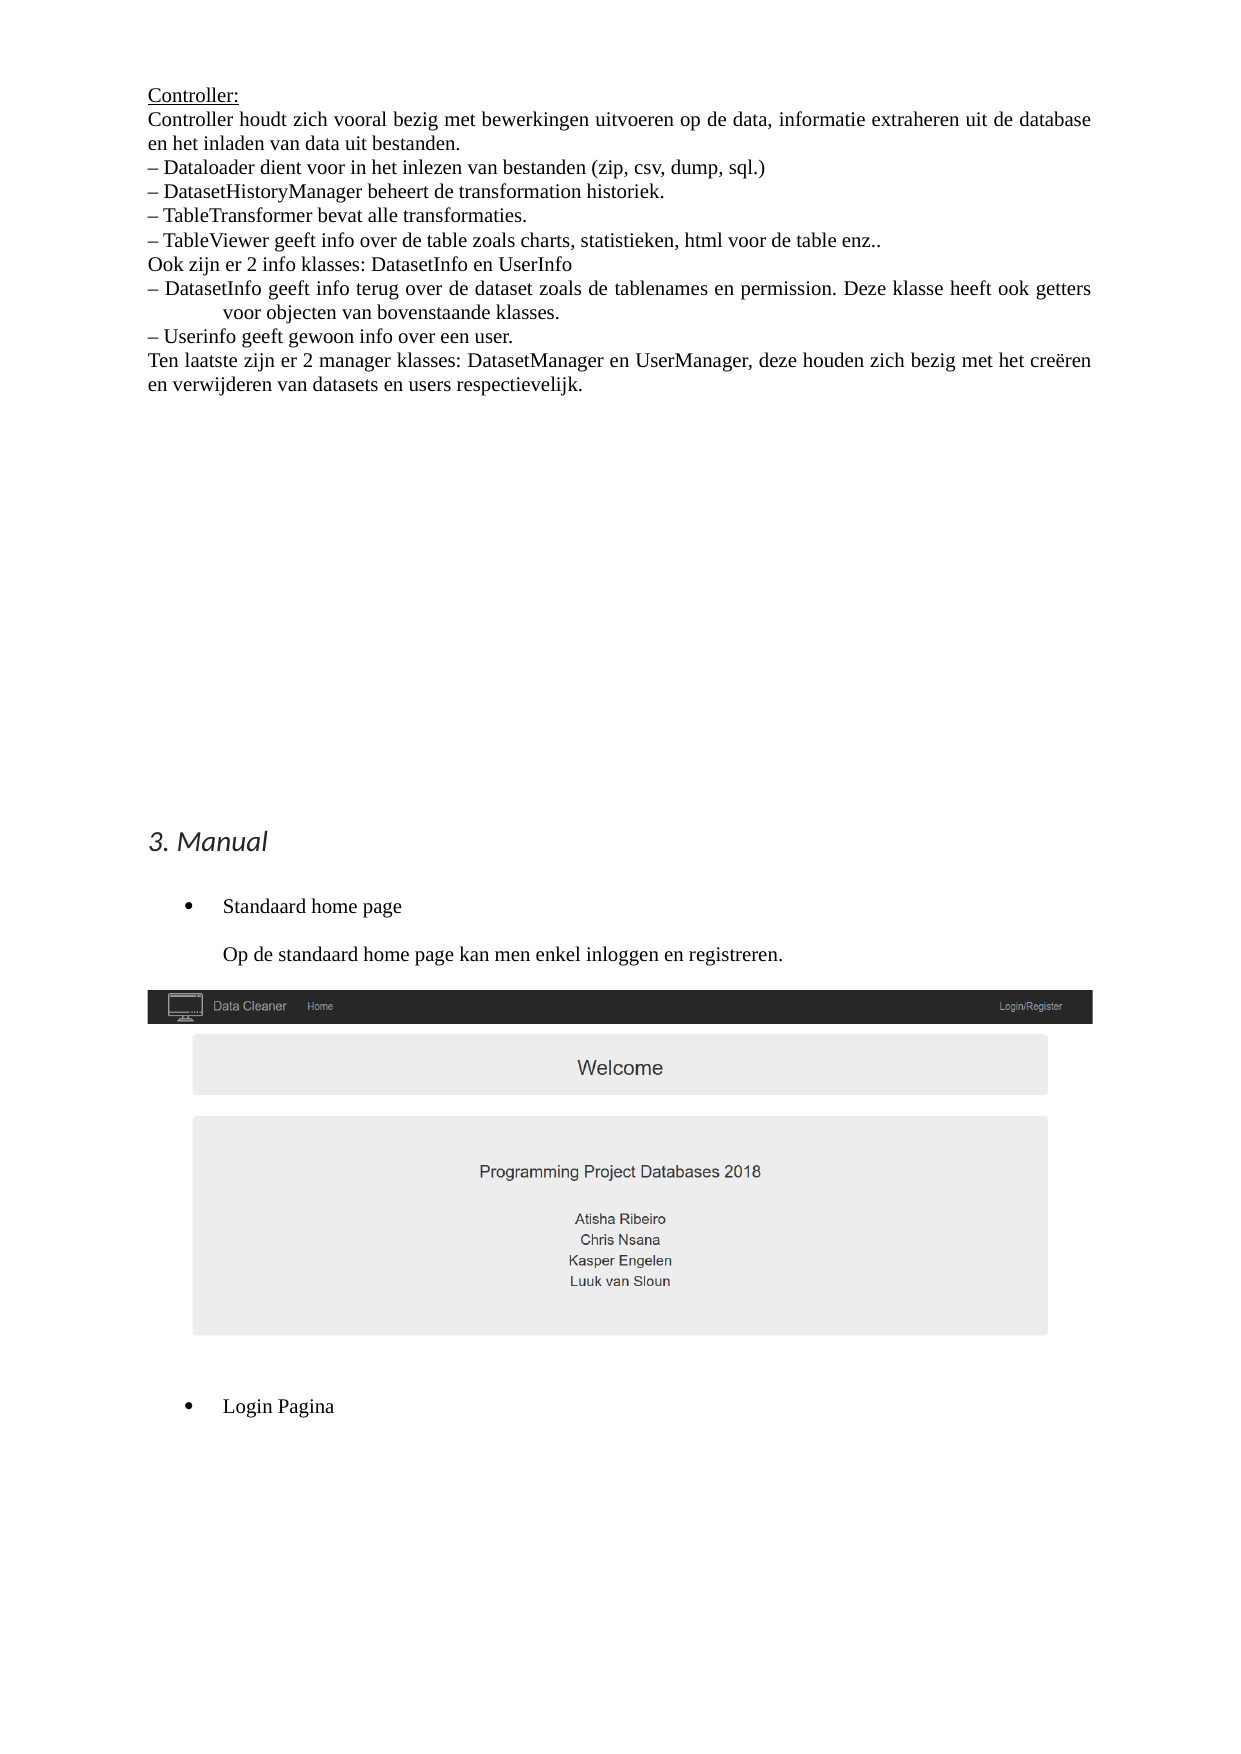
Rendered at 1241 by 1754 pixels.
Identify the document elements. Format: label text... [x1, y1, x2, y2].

list Login Pagina [185, 1394, 1093, 1418]
picture [147, 990, 1093, 1371]
text Controller: [148, 83, 1093, 107]
text – TableTransformer bevat alle transformaties. [148, 203, 1093, 227]
text – TableViewer geeft info over de table zoals charts, statistieken, html voor de table enz.. [148, 227, 1093, 252]
text – Userinfo geeft gewoon info over een user. [148, 324, 1093, 348]
list Standaard home page [185, 894, 1093, 918]
text – DatasetInfo geeft info terug over de dataset zoals de tablenames en permission. Deze klasse heeft ook getters voor objecten van bovenstaande klasses. [148, 276, 1093, 324]
text Op de standaard home page kan men enkel inloggen en registreren. [223, 942, 1093, 966]
text – DatasetHistoryManager beheert de transformation historiek. [148, 179, 1093, 203]
text – Dataloader dient voor in het inlezen van bestanden (zip, csv, dump, sql.) [148, 155, 1093, 179]
text Ten laatste zijn er 2 manager klasses: DatasetManager en UserManager, deze houden zich bezig met het creëren en verwijderen van datasets en users respectievelijk. [148, 348, 1093, 396]
text Ook zijn er 2 info klasses: DatasetInfo en UserInfo [148, 252, 1093, 276]
text Controller houdt zich vooral bezig met bewerkingen uitvoeren op de data, informatie extraheren uit de database en het inladen van data uit bestanden. [148, 107, 1093, 155]
subtitle 3. Manual [148, 823, 1093, 859]
